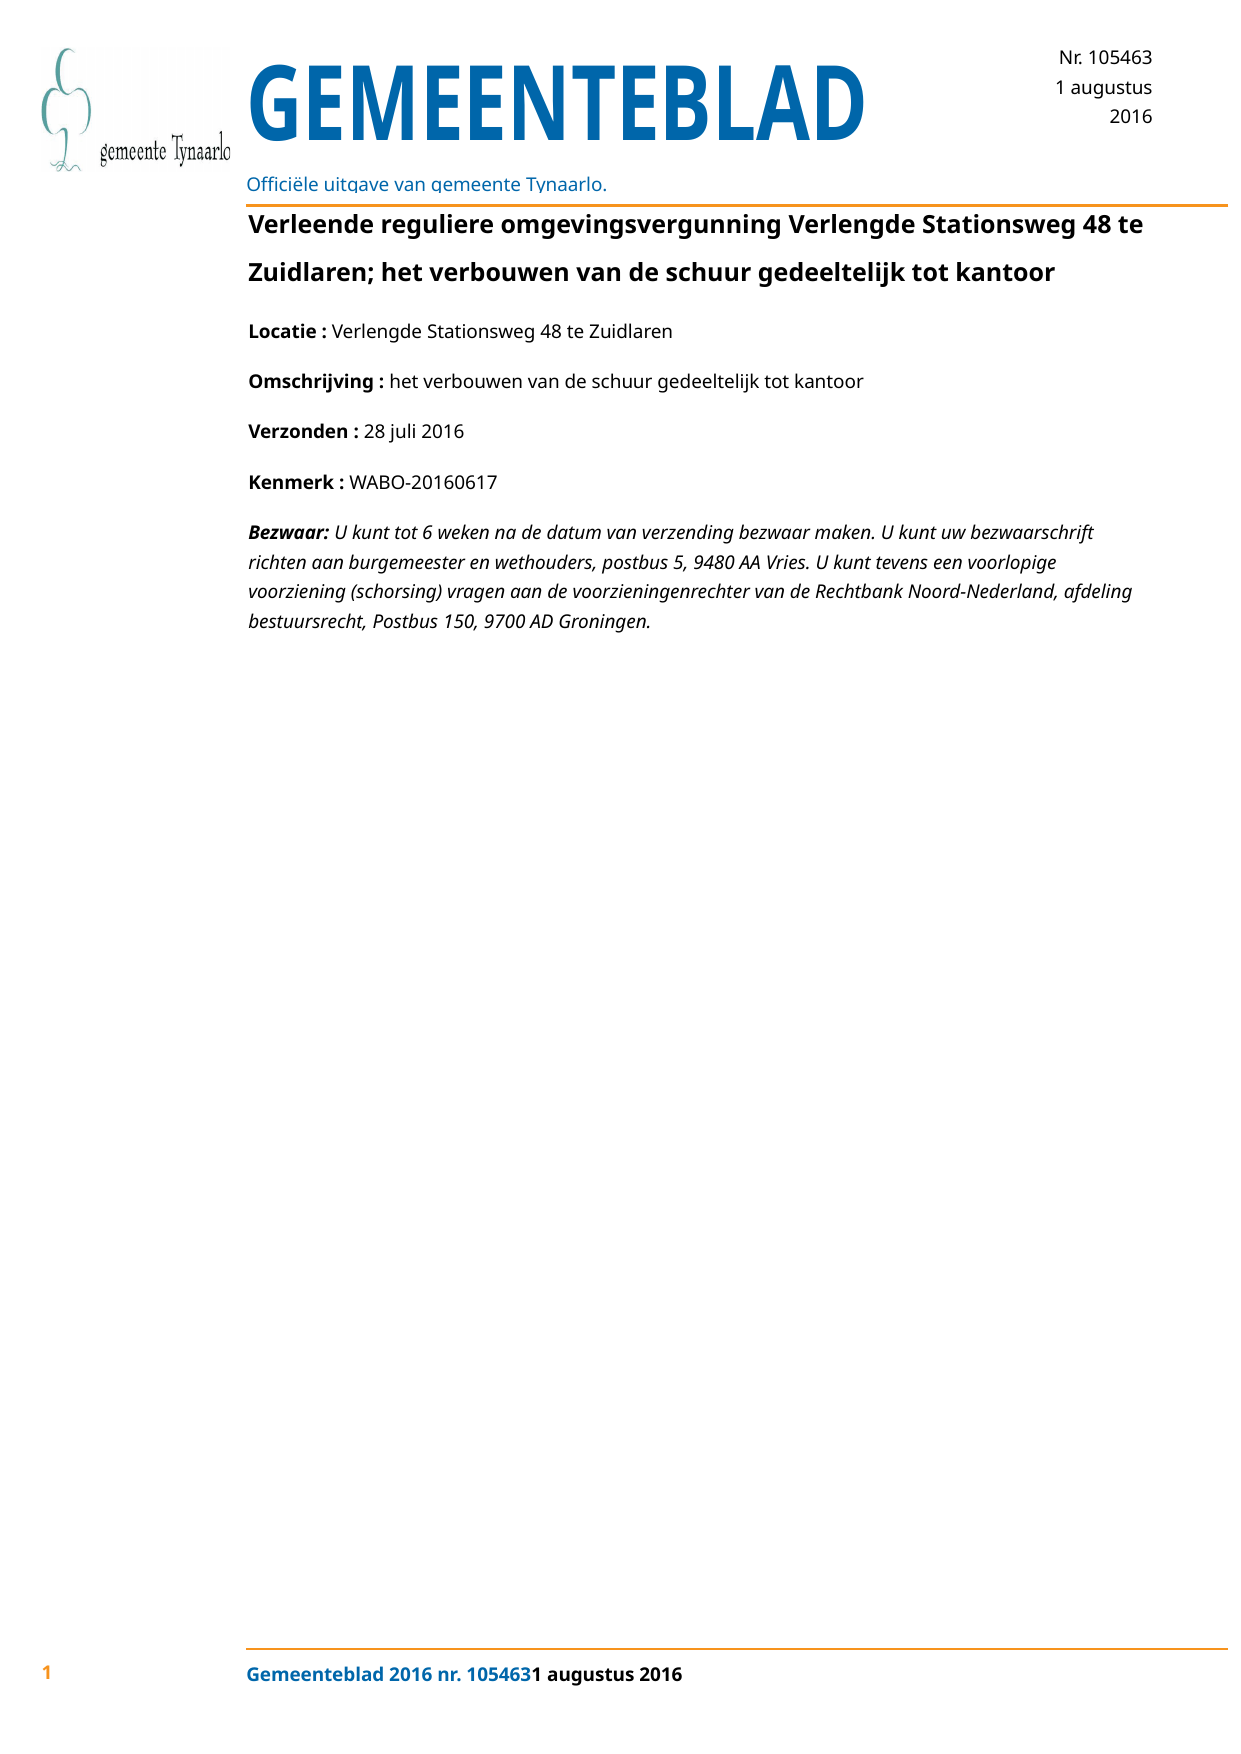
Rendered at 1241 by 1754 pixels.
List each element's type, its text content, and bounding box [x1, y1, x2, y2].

text Locatie : Verlengde Stationsweg 48 te Zuidlaren [248, 318, 1152, 344]
text Bezwaar: U kunt tot 6 weken na de datum van verzending bezwaar maken. U kunt uw bezwaarschrift richten aan burgemeester en wethouders, postbus 5, 9480 AA Vries. U kunt tevens een voorlopige voorziening (schorsing) vragen aan de voorzieningenrechter van de Rechtbank Noord-Nederland, afdeling bestuursrecht, Postbus 150, 9700 AD Groningen. [248, 519, 1152, 634]
picture [41, 47, 231, 172]
text Kenmerk : WABO-20160617 [248, 469, 1152, 495]
text Verleende reguliere omgevingsvergunning Verlengde Stationsweg 48 te Zuidlaren; het verbouwen van de schuur gedeeltelijk tot kantoor [248, 207, 1152, 288]
text Verzonden : 28 juli 2016 [248, 419, 1152, 444]
text Omschrijving : het verbouwen van de schuur gedeeltelijk tot kantoor [248, 368, 1152, 394]
